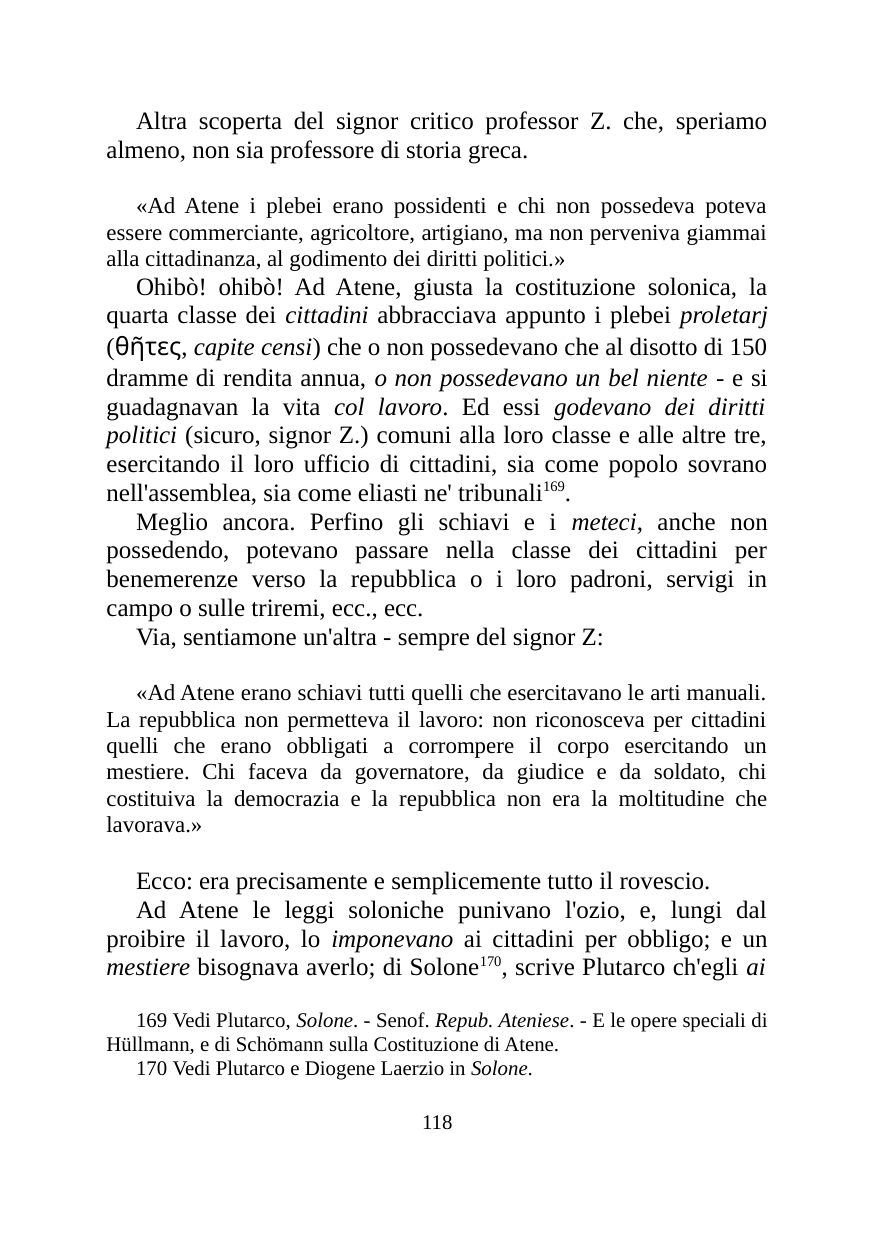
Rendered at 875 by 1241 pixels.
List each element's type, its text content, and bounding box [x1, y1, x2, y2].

text Ecco: era precisamente e semplicemente tutto il rovescio. [106, 866, 768, 895]
text Via, sentiamone un'altra - sempre del signor Z: [106, 622, 768, 651]
text «Ad Atene erano schiavi tutti quelli che esercitavano le arti manuali. La repubblica non permetteva il lavoro: non riconosceva per cittadini quelli che erano obbligati a corrompere il corpo esercitando un mestiere. Chi faceva da governatore, da giudice e da soldato, chi costituiva la democrazia e la repubblica non era la moltitudine che lavorava.» [106, 679, 768, 837]
text Ad Atene le leggi soloniche punivano l'ozio, e, lungi dal proibire il lavoro, lo imponevano ai cittadini per obbligo; e un mestiere bisognava averlo; di Solone, scrive Plutarco ch'egli ai [106, 895, 768, 981]
text Meglio ancora. Perfino gli schiavi e i meteci, anche non possedendo, potevano passare nella classe dei cittadini per benemerenze verso la repubblica o i loro padroni, servigi in campo o sulle triremi, ecc., ecc. [106, 507, 768, 622]
text Vedi Plutarco e Diogene Laerzio in Solone. [106, 1056, 768, 1080]
text Altra scoperta del signor critico professor Z. che, speriamo almeno, non sia professore di storia greca. [106, 106, 768, 164]
text Ohibò! ohibò! Ad Atene, giusta la costituzione solonica, la quarta classe dei cittadini abbracciava appunto i plebei proletarj (θῆτες, capite censi) che o non possedevano che al disotto di 150 dramme di rendita annua, o non possedevano un bel niente - e si guadagnavan la vita col lavoro. Ed essi godevano dei diritti politici (sicuro, signor Z.) comuni alla loro classe e alle altre tre, esercitando il loro ufficio di cittadini, sia come popolo sovrano nell'assemblea, sia come eliasti ne' tribunali. [106, 272, 768, 507]
text Vedi Plutarco, Solone. - Senof. Repub. Ateniese. - E le opere speciali di Hüllmann, e di Schömann sulla Costituzione di Atene. [106, 1008, 768, 1056]
text «Ad Atene i plebei erano possidenti e chi non possedeva poteva essere commerciante, agricoltore, artigiano, ma non perveniva giammai alla cittadinanza, al godimento dei diritti politici.» [106, 192, 768, 272]
